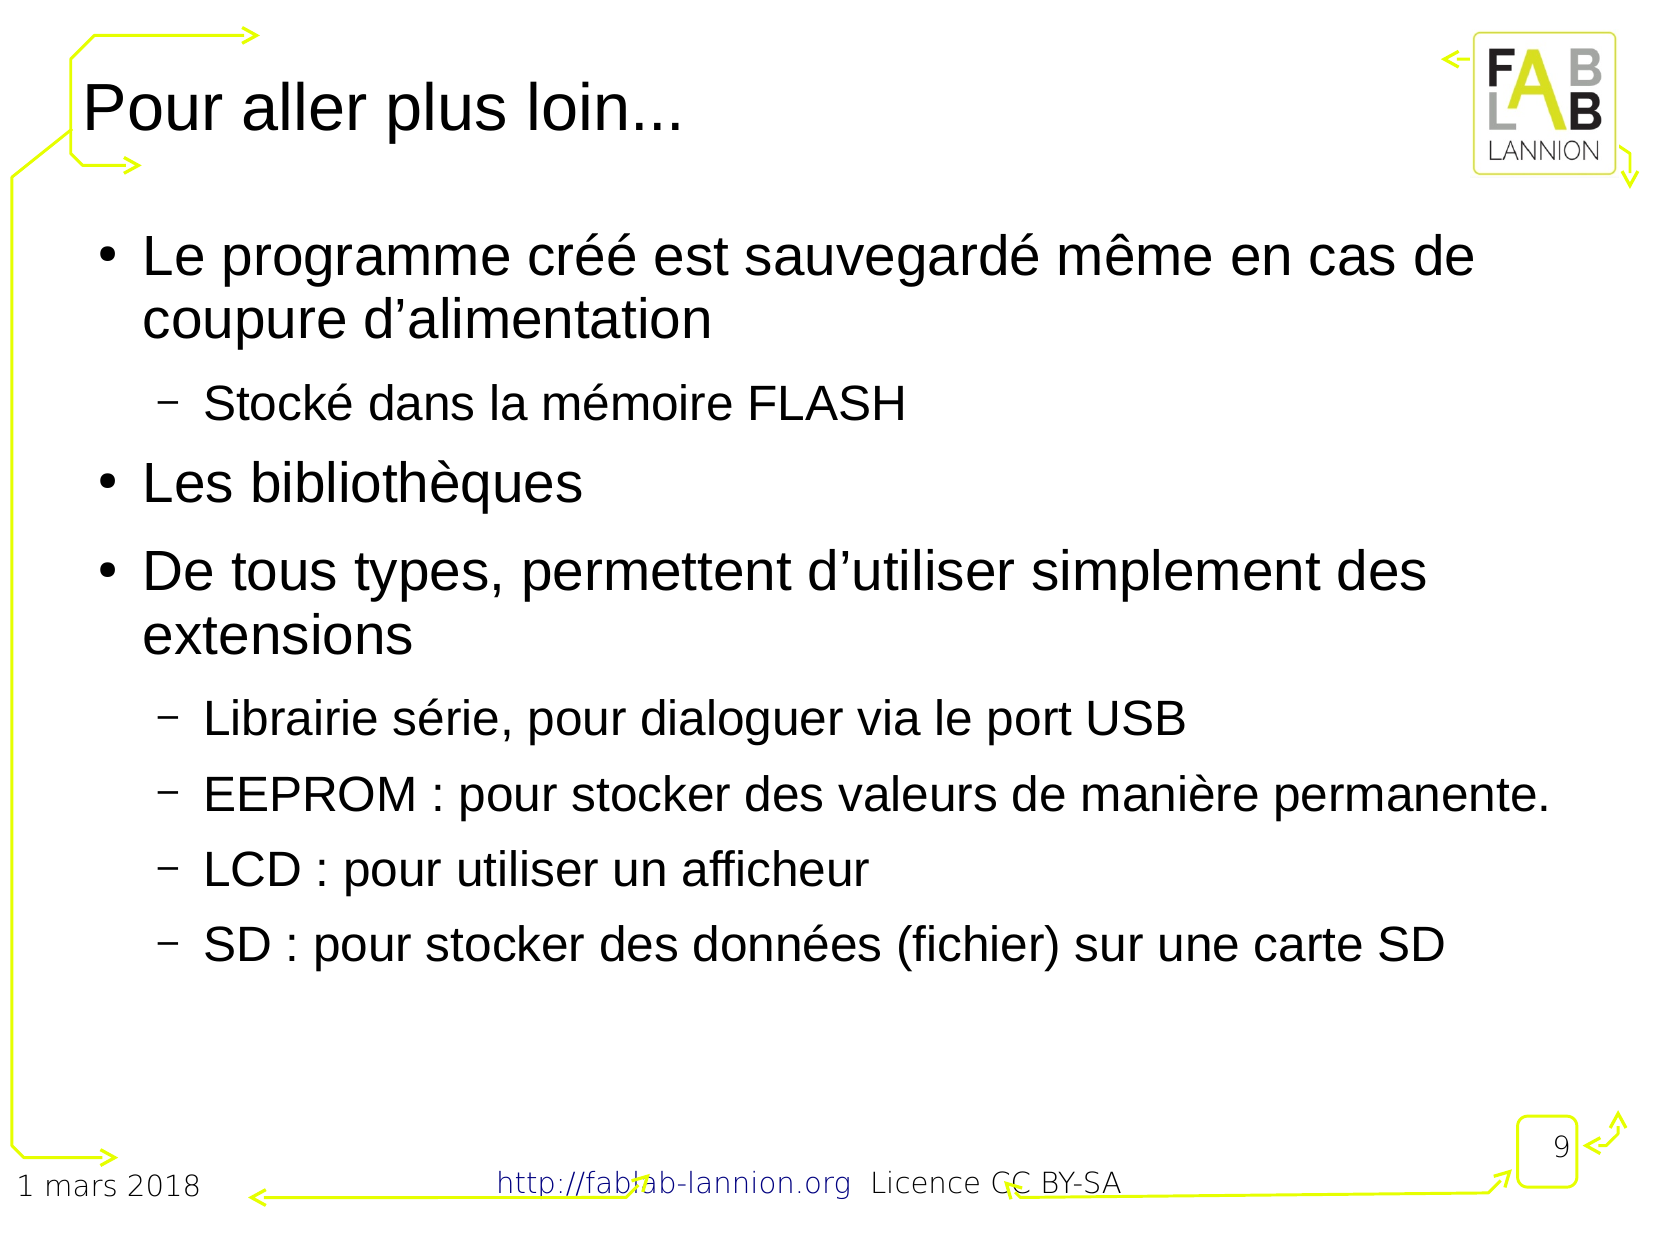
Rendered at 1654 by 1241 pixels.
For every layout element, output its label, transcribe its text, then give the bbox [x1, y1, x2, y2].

picture [1470, 29, 1619, 178]
title Pour aller plus loin... [82, 49, 1441, 166]
list Le programme créé est sauvegardé même en cas de coupure d’alimentation Stocké dans la mémoire FLASH Les bibliothèques De tous types, permettent d’utiliser simplement des extensions Librairie série, pour dialoguer via le port USB EEPROM : pour stocker des valeurs de manière permanente. LCD : pour utiliser un afficheur SD : pour stocker des données (fichier) sur une carte SD [82, 224, 1571, 1010]
